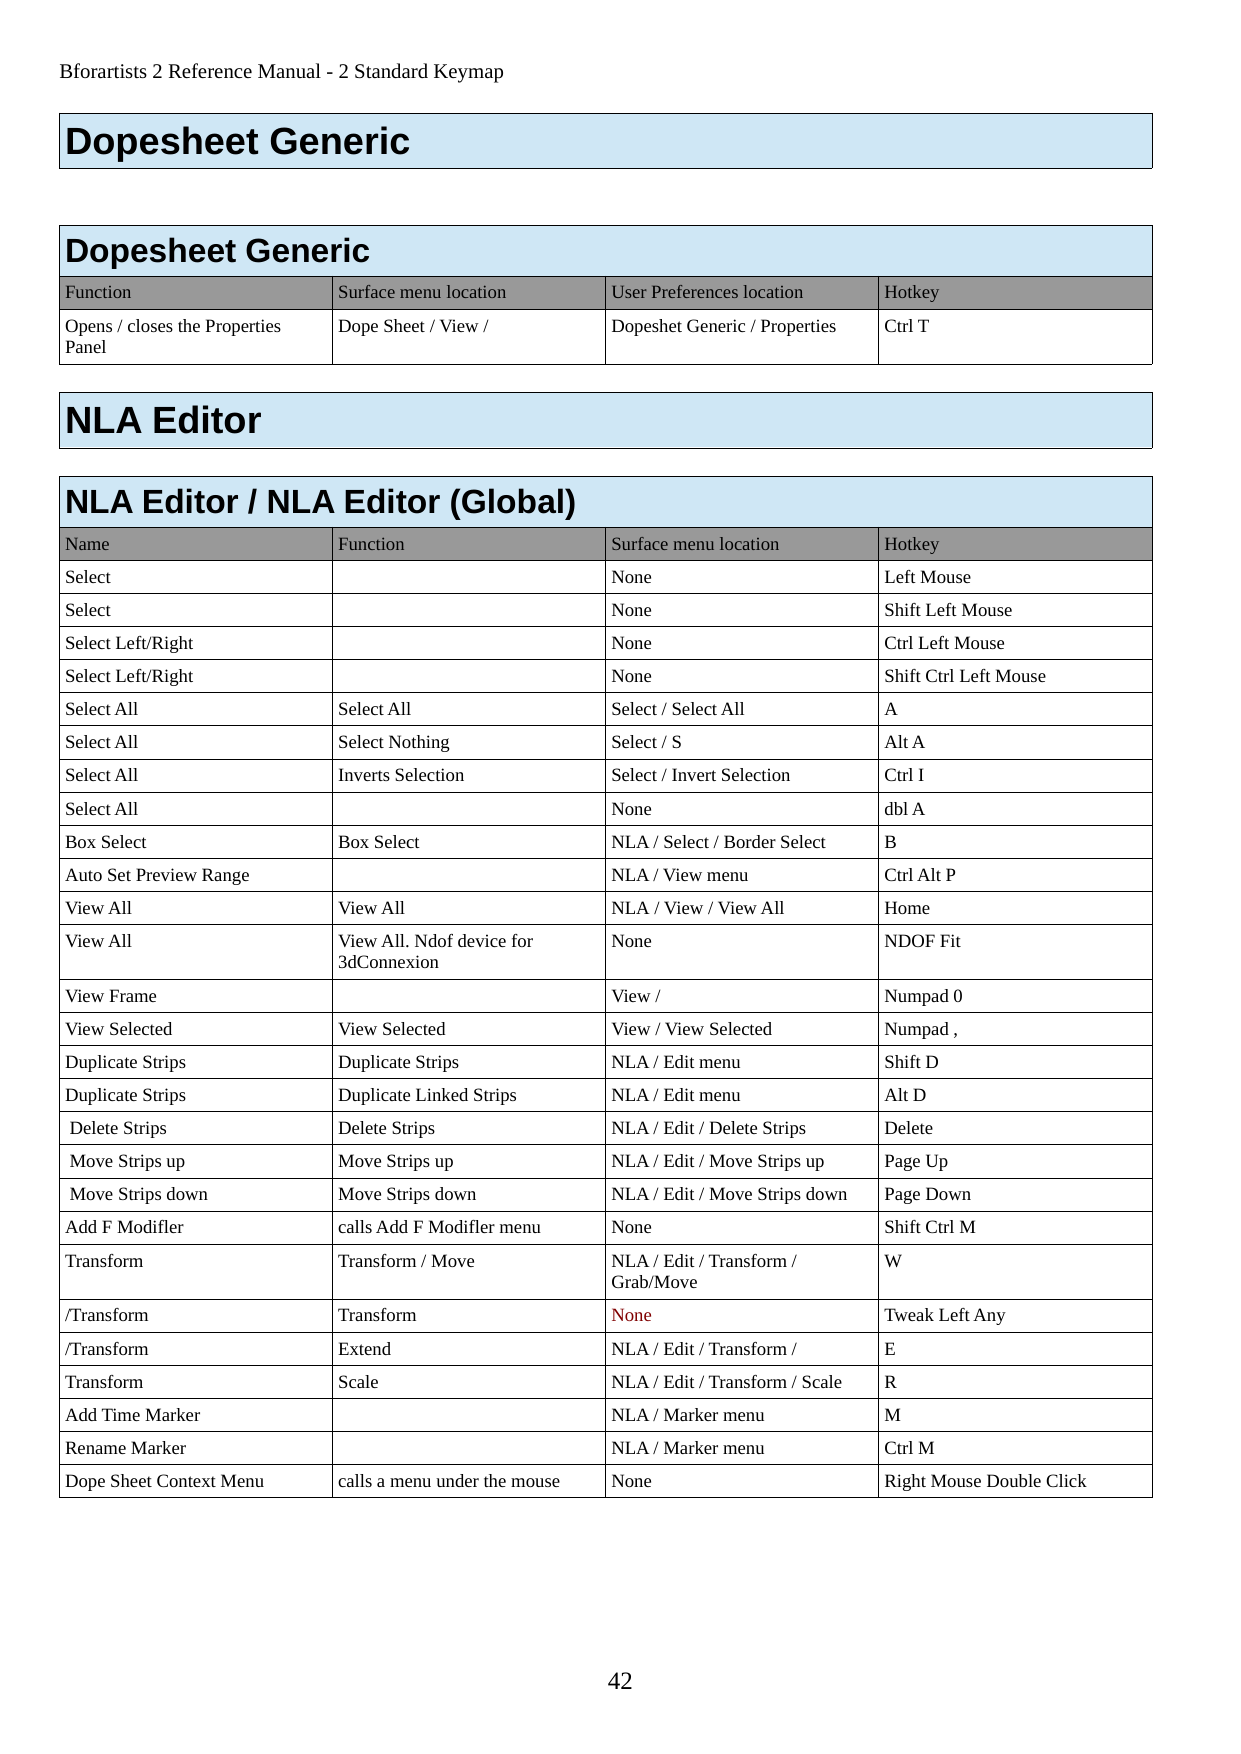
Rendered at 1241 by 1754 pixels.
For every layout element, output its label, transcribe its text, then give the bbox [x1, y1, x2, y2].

table_cell View All [60, 925, 332, 979]
table_cell /Transform [60, 1333, 332, 1365]
table_cell Select Left/Right [60, 660, 332, 692]
table_cell Select Left/Right [60, 627, 332, 659]
table_cell A [879, 693, 1152, 725]
table_cell None [606, 660, 878, 692]
table_cell Ctrl I [879, 760, 1152, 792]
table_cell B [879, 826, 1152, 858]
table_cell NLA / Marker menu [606, 1432, 878, 1464]
table_cell View / View Selected [606, 1013, 878, 1045]
table_cell Select / Select All [606, 693, 878, 725]
table_cell Extend [333, 1333, 605, 1365]
table_cell dbl A [879, 793, 1152, 825]
table_cell View Selected [333, 1013, 605, 1045]
table_cell NLA / Edit / Delete Strips [606, 1112, 878, 1144]
table_cell None [606, 793, 878, 825]
table_cell NLA / Edit / Move Strips up [606, 1145, 878, 1177]
table_cell Function [333, 528, 605, 560]
table_cell [333, 1432, 605, 1464]
table_cell Left Mouse [879, 561, 1152, 593]
table_cell Ctrl Alt P [879, 859, 1152, 891]
table_cell Select All [333, 693, 605, 725]
table_cell Transform / Move [333, 1245, 605, 1298]
table_cell Select All [60, 726, 332, 758]
table_cell Move Strips down [60, 1179, 332, 1211]
table_header Dopesheet Generic [60, 226, 1152, 276]
table_cell Opens / closes the Properties Panel [60, 310, 332, 363]
table_cell E [879, 1333, 1152, 1365]
table_cell [333, 660, 605, 692]
table_cell Ctrl T [879, 310, 1152, 363]
table_cell W [879, 1245, 1152, 1298]
table_cell Page Up [879, 1145, 1152, 1177]
table_cell Select All [60, 760, 332, 792]
table_cell Numpad , [879, 1013, 1152, 1045]
table_cell Scale [333, 1366, 605, 1398]
table_cell Move Strips down [333, 1179, 605, 1211]
table_cell Right Mouse Double Click [879, 1465, 1152, 1497]
table_cell Move Strips up [60, 1145, 332, 1177]
table_cell [333, 859, 605, 891]
table_cell Ctrl Left Mouse [879, 627, 1152, 659]
table_cell Dope Sheet Context Menu [60, 1465, 332, 1497]
table_cell NLA / Edit / Transform / [606, 1333, 878, 1365]
table_cell [333, 1399, 605, 1431]
table_cell NLA / Edit / Transform / Scale [606, 1366, 878, 1398]
table_cell Surface menu location [606, 528, 878, 560]
table_cell Alt D [879, 1079, 1152, 1111]
table_cell Page Down [879, 1179, 1152, 1211]
table_cell Rename Marker [60, 1432, 332, 1464]
table_cell Select Nothing [333, 726, 605, 758]
table_cell Move Strips up [333, 1145, 605, 1177]
table_cell NLA / Edit / Move Strips down [606, 1179, 878, 1211]
table_cell NLA / Marker menu [606, 1399, 878, 1431]
table_cell NLA / View menu [606, 859, 878, 891]
table_header Dopesheet Generic [60, 114, 1152, 168]
table_cell R [879, 1366, 1152, 1398]
table_cell NDOF Fit [879, 925, 1152, 979]
table_cell View Frame [60, 980, 332, 1012]
table_cell View All [333, 892, 605, 924]
table_cell Box Select [333, 826, 605, 858]
table_cell calls Add F Modifler menu [333, 1212, 605, 1244]
table_cell Delete Strips [60, 1112, 332, 1144]
table_cell Hotkey [879, 277, 1152, 309]
table_cell Duplicate Strips [333, 1046, 605, 1078]
table_cell Hotkey [879, 528, 1152, 560]
table_cell Shift D [879, 1046, 1152, 1078]
table_cell Home [879, 892, 1152, 924]
table_cell /Transform [60, 1300, 332, 1332]
table_cell [333, 793, 605, 825]
table_cell Shift Ctrl Left Mouse [879, 660, 1152, 692]
table_cell Auto Set Preview Range [60, 859, 332, 891]
table_cell [333, 627, 605, 659]
table_cell [333, 594, 605, 626]
table_cell Name [60, 528, 332, 560]
table_cell Select [60, 594, 332, 626]
table_cell Select All [60, 693, 332, 725]
table_cell User Preferences location [606, 277, 878, 309]
table_cell Select [60, 561, 332, 593]
table_cell Add F Modifler [60, 1212, 332, 1244]
table_cell Surface menu location [333, 277, 605, 309]
table_cell Transform [333, 1300, 605, 1332]
table_cell NLA / View / View All [606, 892, 878, 924]
table_cell M [879, 1399, 1152, 1431]
table_cell Delete Strips [333, 1112, 605, 1144]
table_cell Select All [60, 793, 332, 825]
table_cell Alt A [879, 726, 1152, 758]
table_header NLA Editor [60, 393, 1152, 447]
table_cell Function [60, 277, 332, 309]
table_cell None [606, 594, 878, 626]
table_cell NLA / Edit menu [606, 1046, 878, 1078]
table_cell None [606, 1212, 878, 1244]
table_cell View All [60, 892, 332, 924]
table_cell Transform [60, 1366, 332, 1398]
table_header NLA Editor / NLA Editor (Global) [60, 477, 1152, 527]
table_cell None [606, 1300, 878, 1332]
table_cell Duplicate Linked Strips [333, 1079, 605, 1111]
table_cell View All. Ndof device for 3dConnexion [333, 925, 605, 979]
table_cell Shift Ctrl M [879, 1212, 1152, 1244]
table_cell None [606, 561, 878, 593]
table_cell Transform [60, 1245, 332, 1298]
table_cell Ctrl M [879, 1432, 1152, 1464]
table_cell [333, 980, 605, 1012]
table_cell Numpad 0 [879, 980, 1152, 1012]
table_cell [333, 561, 605, 593]
table_cell Add Time Marker [60, 1399, 332, 1431]
table_cell Select / Invert Selection [606, 760, 878, 792]
table_cell None [606, 925, 878, 979]
table_cell Delete [879, 1112, 1152, 1144]
table_cell calls a menu under the mouse [333, 1465, 605, 1497]
table_cell View / [606, 980, 878, 1012]
table_cell Select / S [606, 726, 878, 758]
table_cell NLA / Edit menu [606, 1079, 878, 1111]
table_cell Inverts Selection [333, 760, 605, 792]
table_cell Shift Left Mouse [879, 594, 1152, 626]
table_cell NLA / Edit / Transform / Grab/Move [606, 1245, 878, 1298]
table_cell NLA / Select / Border Select [606, 826, 878, 858]
table_cell None [606, 627, 878, 659]
table_cell Dopeshet Generic / Properties [606, 310, 878, 363]
table_cell Duplicate Strips [60, 1046, 332, 1078]
table_cell Duplicate Strips [60, 1079, 332, 1111]
table_cell Box Select [60, 826, 332, 858]
table_cell None [606, 1465, 878, 1497]
table_cell View Selected [60, 1013, 332, 1045]
table_cell Tweak Left Any [879, 1300, 1152, 1332]
table_cell Dope Sheet / View / [333, 310, 605, 363]
